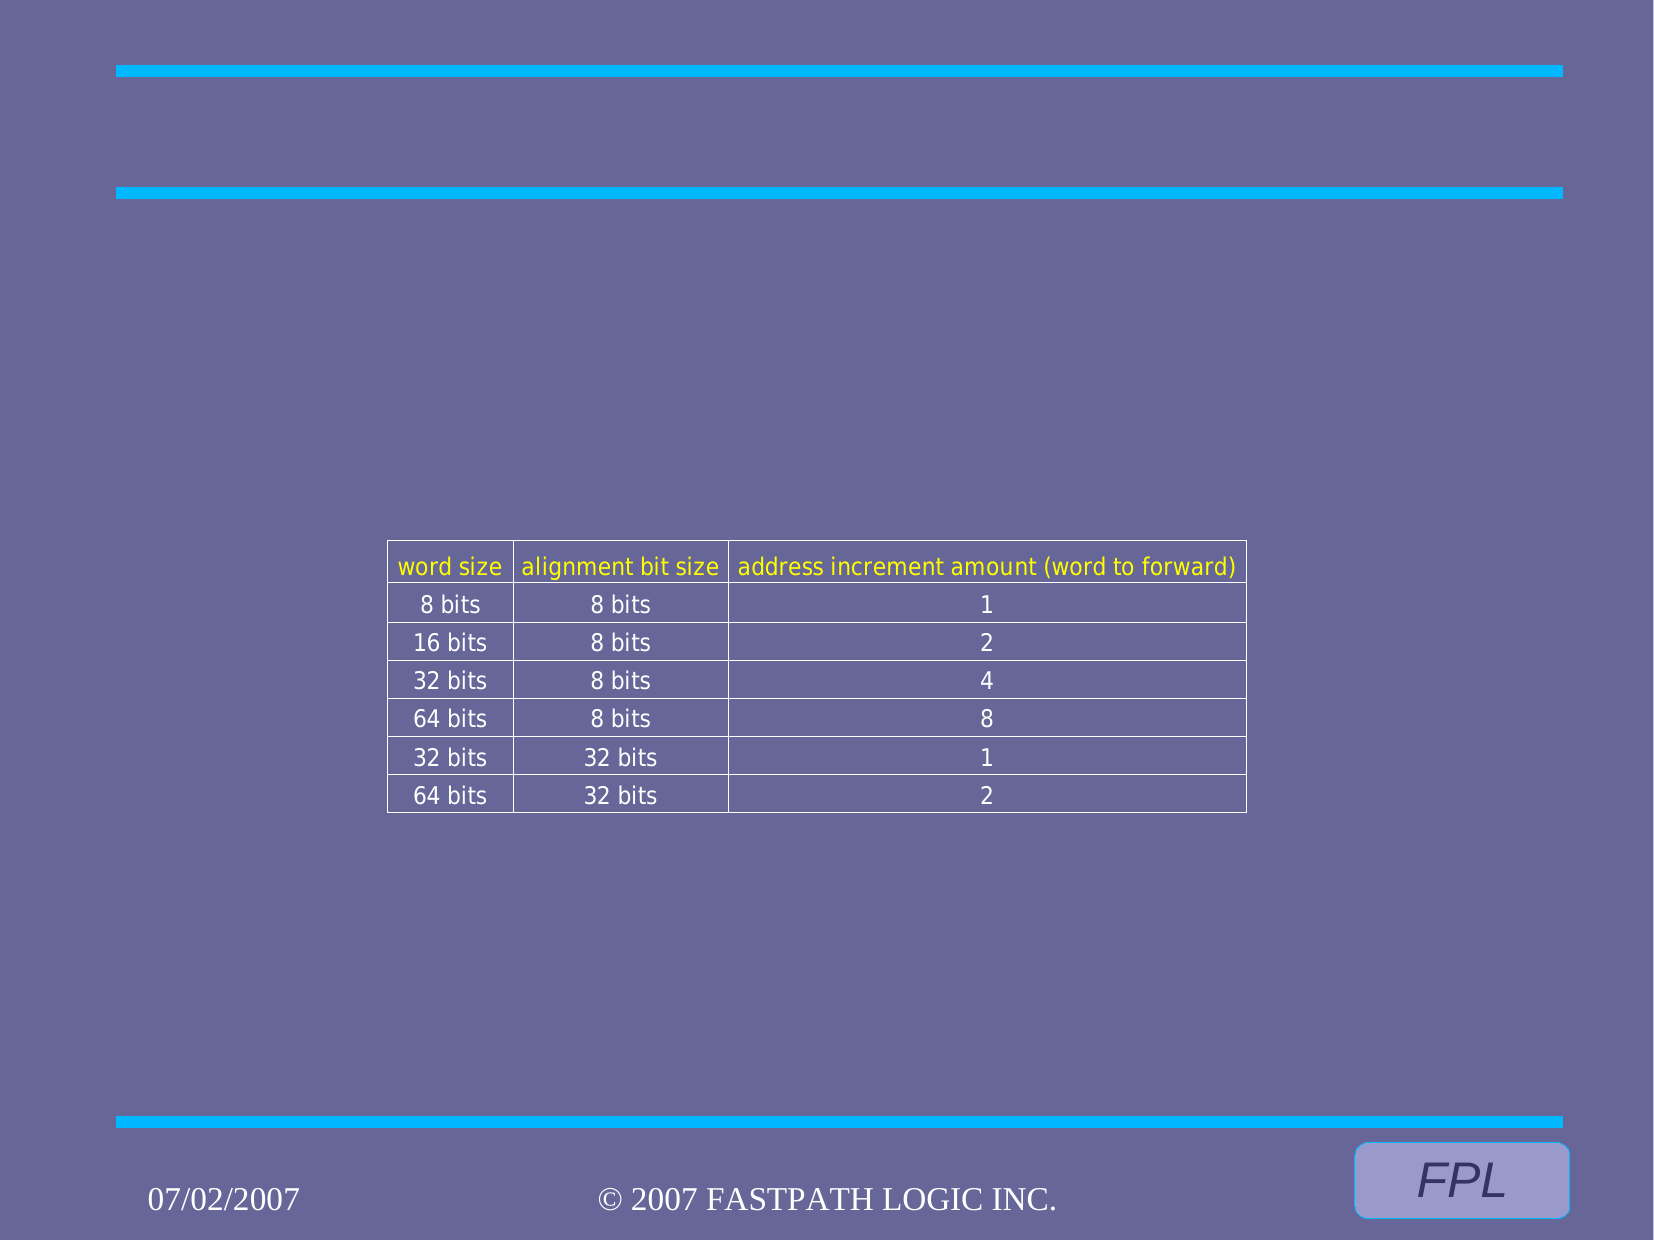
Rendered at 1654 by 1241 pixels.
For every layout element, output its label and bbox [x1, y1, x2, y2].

chart [385, 538, 1423, 840]
